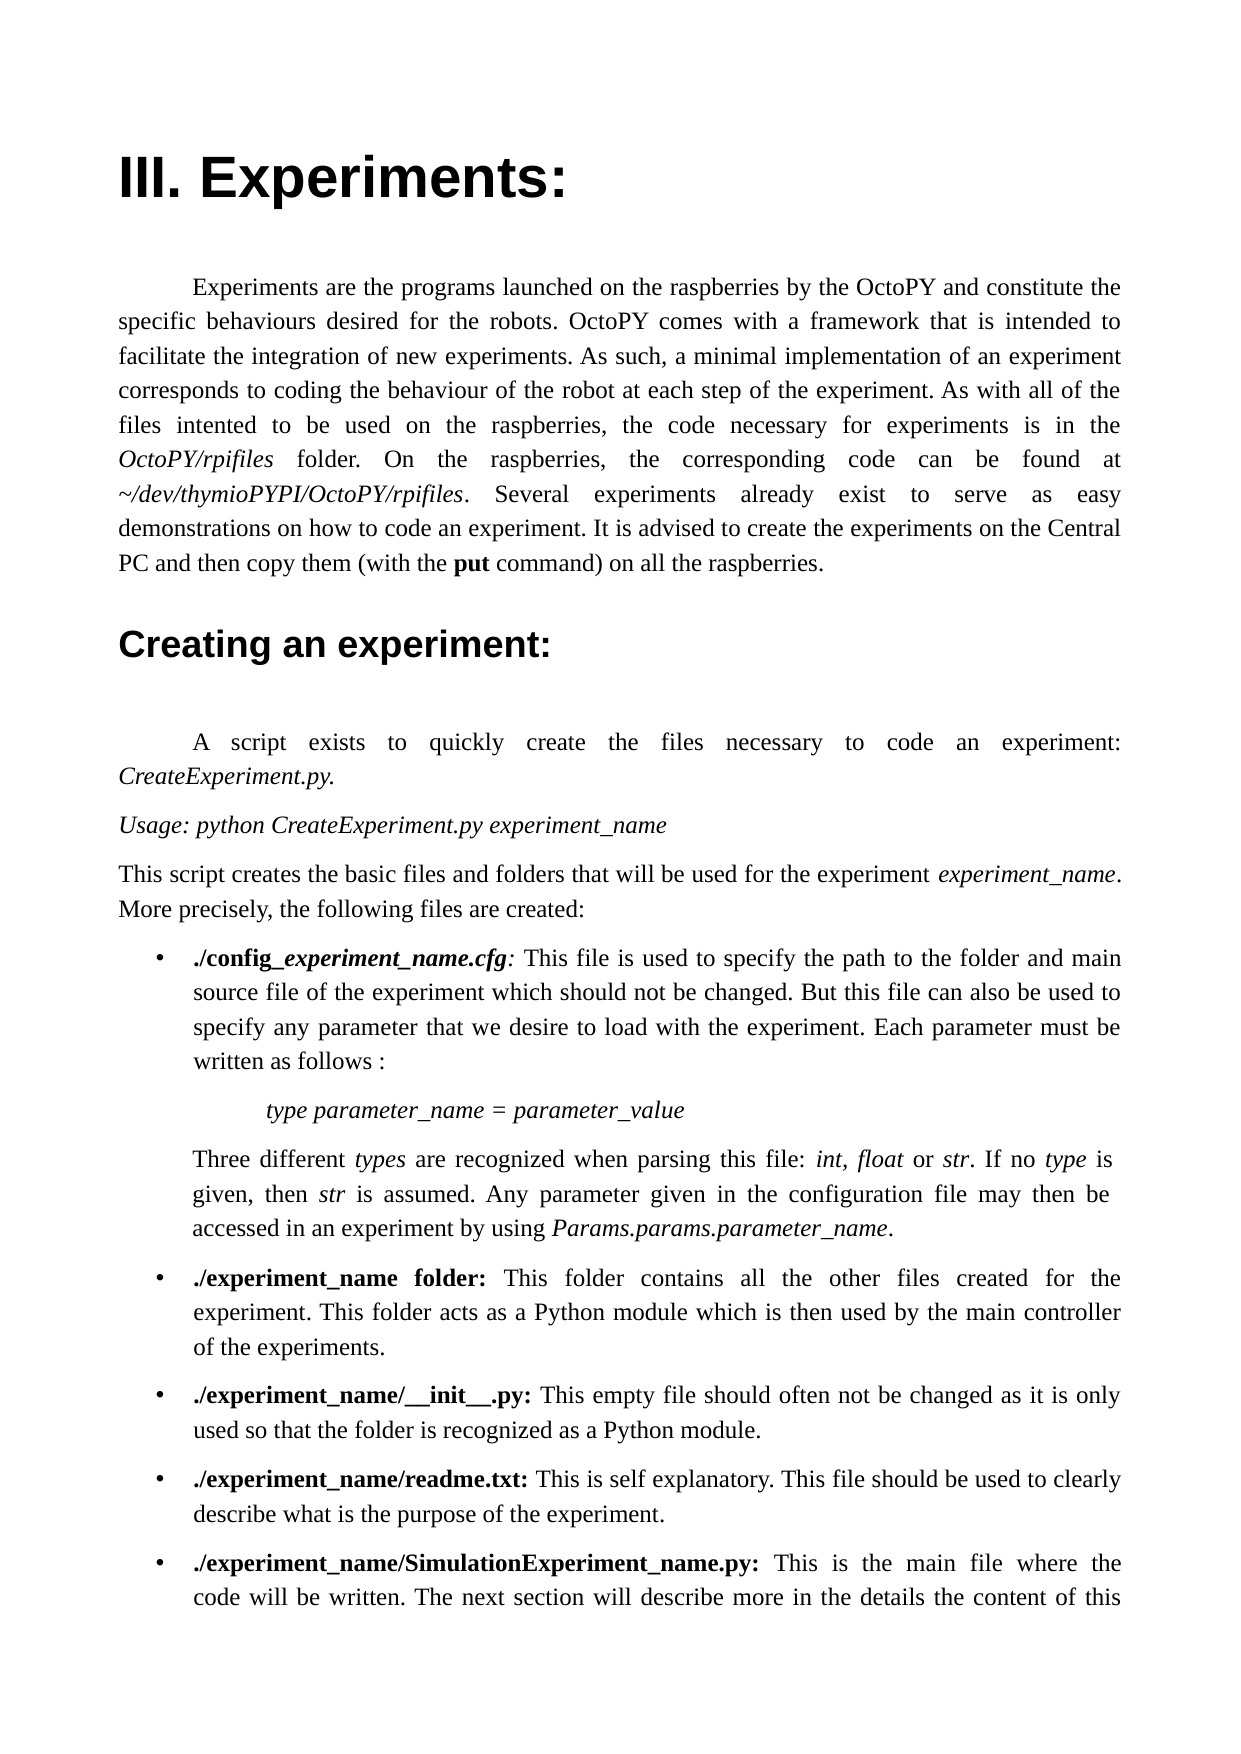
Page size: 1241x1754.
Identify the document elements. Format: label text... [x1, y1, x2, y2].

text Three different types are recognized when parsing this file: int, float or str. If no type is given, then str is assumed. Any parameter given in the configuration file may then be accessed in an experiment by using Params.params.parameter_name. [118, 1144, 1122, 1242]
text Experiments are the programs launched on the raspberries by the OctoPY and constitute the specific behaviours desired for the robots. OctoPY comes with a framework that is intended to facilitate the integration of new experiments. As such, a minimal implementation of an experiment corresponds to coding the behaviour of the robot at each step of the experiment. As with all of the files intented to be used on the raspberries, the code necessary for experiments is in the OctoPY/rpifiles folder. On the raspberries, the corresponding code can be found at ~/dev/thymioPYPI/OctoPY/rpifiles. Several experiments already exist to serve as easy demonstrations on how to code an experiment. It is advised to create the experiments on the Central PC and then copy them (with the put command) on all the raspberries. [118, 272, 1122, 576]
text Usage: python CreateExperiment.py experiment_name [118, 810, 1122, 839]
text This script creates the basic files and folders that will be used for the experiment experiment_name. More precisely, the following files are created: [118, 859, 1122, 923]
list ./experiment_name/__init__.py: This empty file should often not be changed as it is only used so that the folder is recognized as a Python module. [156, 1381, 1122, 1444]
list ./config_experiment_name.cfg: This file is used to specify the path to the folder and main source file of the experiment which should not be changed. But this file can also be used to specify any parameter that we desire to load with the experiment. Each parameter must be written as follows : [156, 943, 1122, 1075]
text type parameter_name = parameter_value [118, 1096, 1122, 1124]
list ./experiment_name folder: This folder contains all the other files created for the experiment. This folder acts as a Python module which is then used by the main controller of the experiments. [156, 1263, 1122, 1360]
subtitle Creating an experiment: [118, 622, 1122, 665]
text A script exists to quickly create the files necessary to code an experiment: CreateExperiment.py. [118, 727, 1122, 790]
subtitle III. Experiments: [118, 143, 1122, 210]
list ./experiment_name/SimulationExperiment_name.py: This is the main file where the code will be written. The next section will describe more in the details the content of this [156, 1548, 1122, 1611]
list ./experiment_name/readme.txt: This is self explanatory. This file should be used to clearly describe what is the purpose of the experiment. [156, 1464, 1122, 1527]
